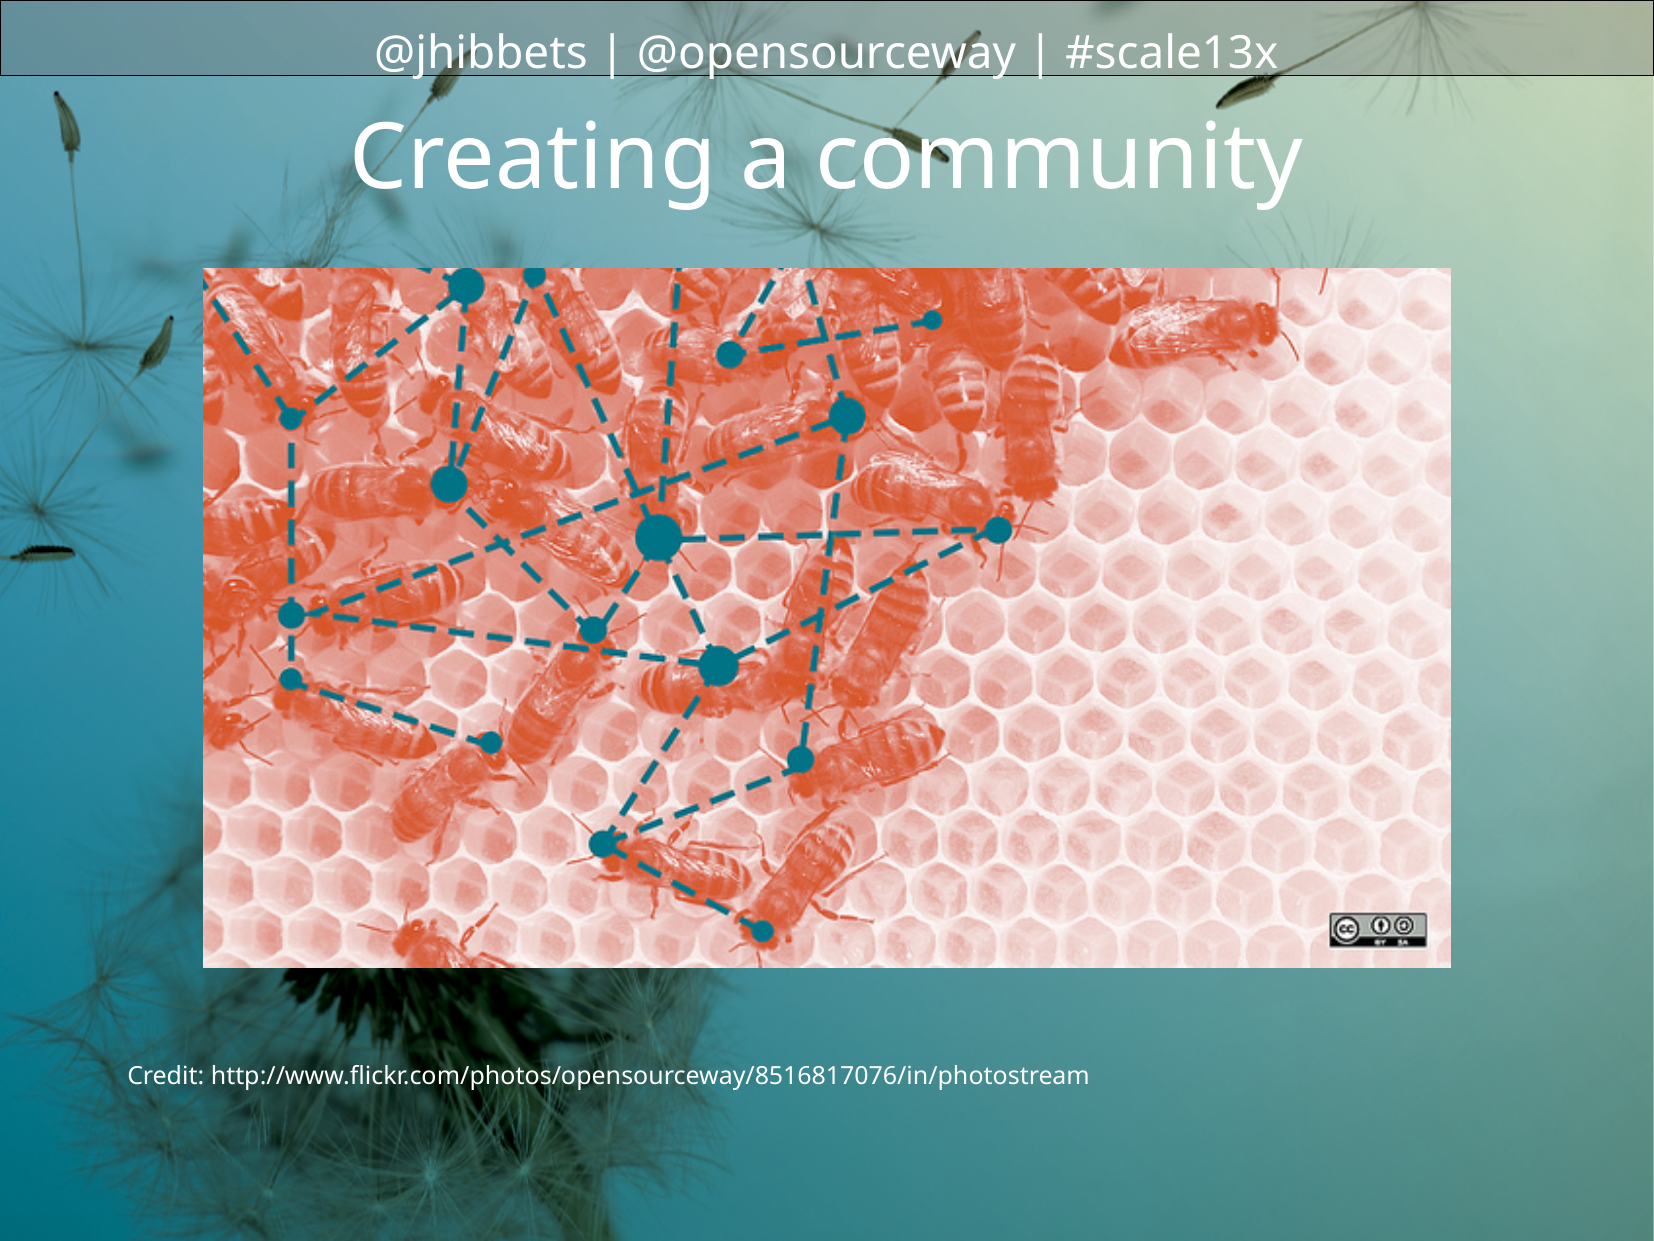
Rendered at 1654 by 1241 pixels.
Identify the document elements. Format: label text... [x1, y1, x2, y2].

text_box Credit: http://www.flickr.com/photos/opensourceway/8516817076/in/photostream [112, 1050, 1103, 1090]
title Creating a community [82, 49, 1571, 257]
picture [0, 76, 1654, 1241]
